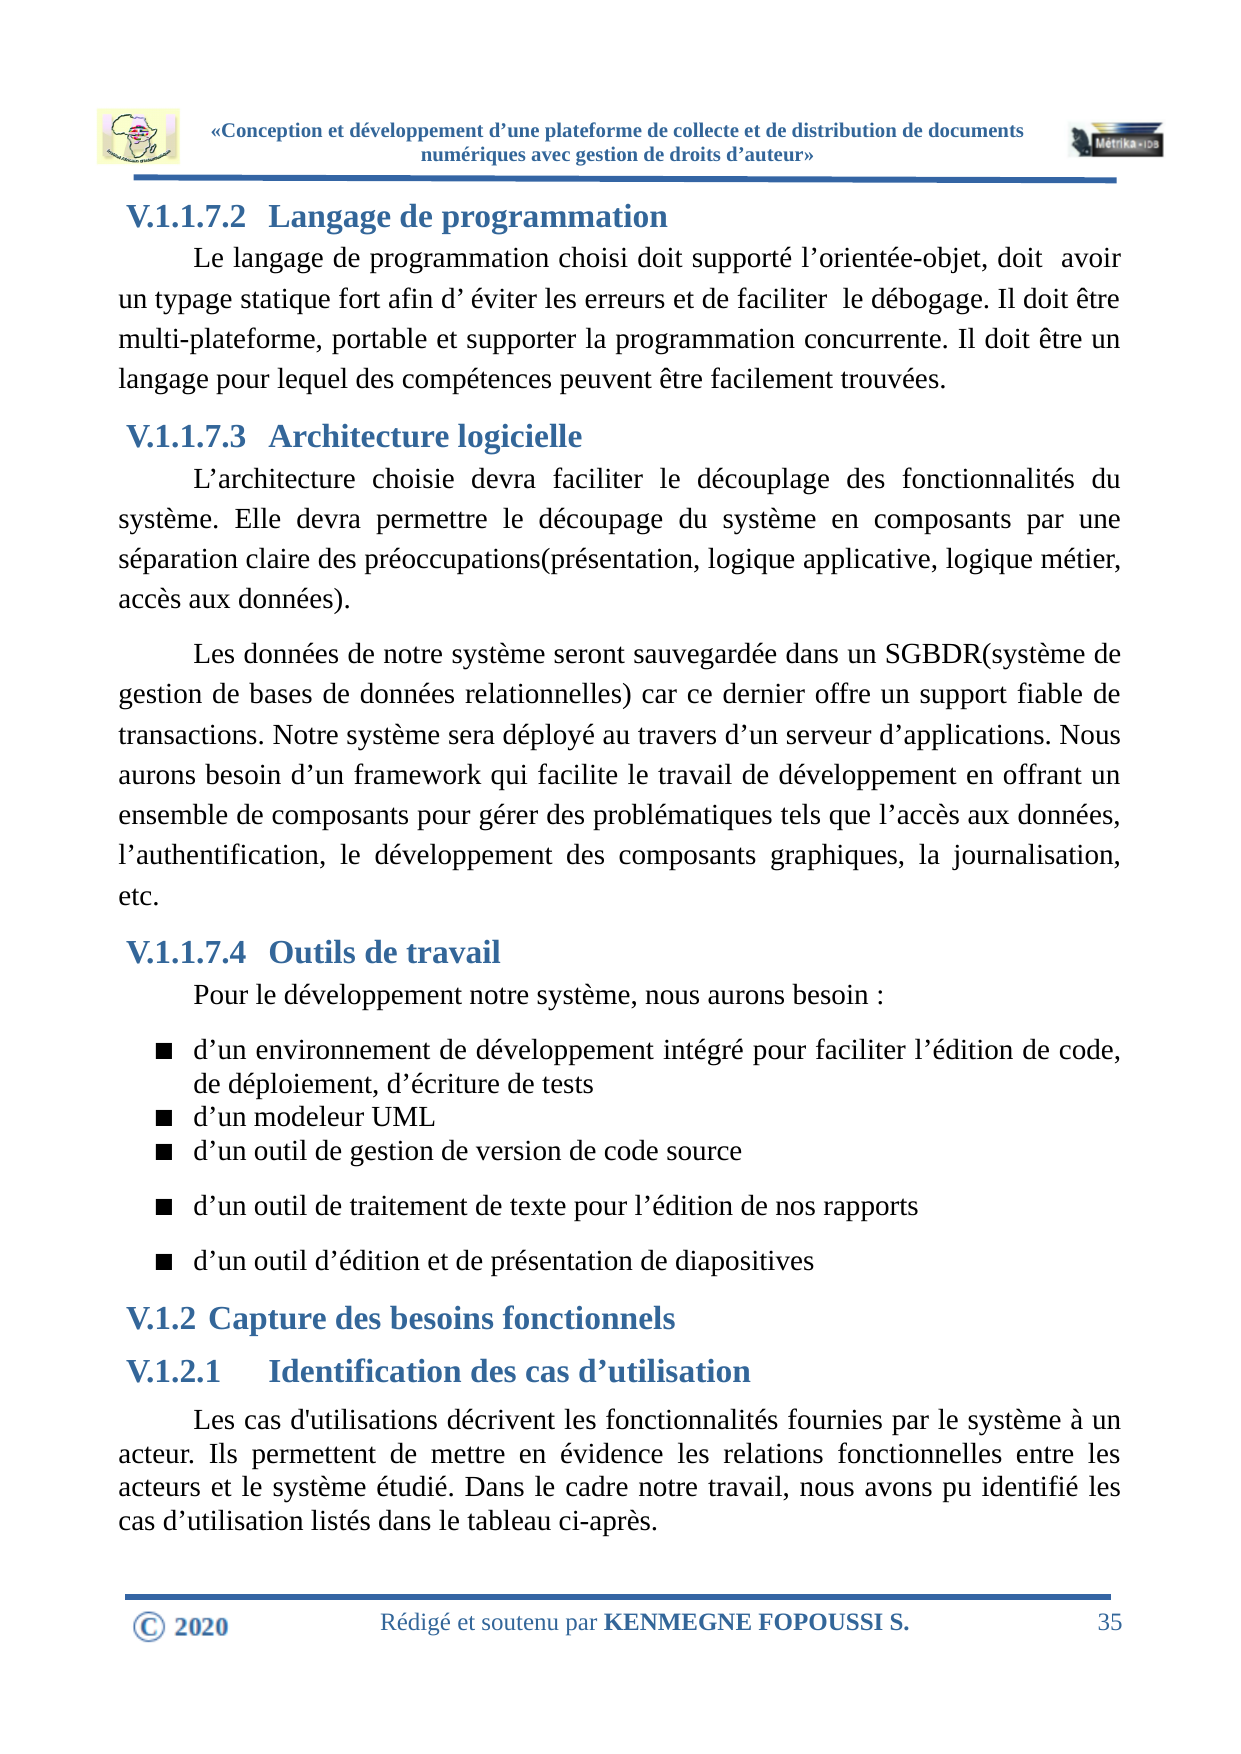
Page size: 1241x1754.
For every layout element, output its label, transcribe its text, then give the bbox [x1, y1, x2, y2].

text L’architecture choisie devra faciliter le découplage des fonctionnalités du système. Elle devra permettre le découpage du système en composants par une séparation claire des préoccupations(présentation, logique applicative, logique métier, accès aux données). [118, 461, 1122, 615]
text Pour le développement notre système, nous aurons besoin : [118, 977, 1122, 1011]
subtitle Identification des cas d’utilisation [118, 1351, 1122, 1390]
subtitle Langage de programmation [118, 196, 1122, 234]
picture [126, 1604, 231, 1647]
subtitle Capture des besoins fonctionnels [118, 1298, 1122, 1336]
text Le langage de programmation choisi doit supporté l’orientée-objet, doit avoir un typage statique fort afin d’ éviter les erreurs et de faciliter le débogage. Il doit être multi-plateforme, portable et supporter la programmation concurrente. Il doit être un langage pour lequel des compétences peuvent être facilement trouvées. [118, 241, 1122, 395]
list d’un outil de traitement de texte pour l’édition de nos rapports [156, 1188, 1122, 1221]
picture [95, 107, 182, 166]
text Les données de notre système seront sauvegardée dans un SGBDR(système de gestion de bases de données relationnelles) car ce dernier offre un support fiable de transactions. Notre système sera déployé au travers d’un serveur d’applications. Nous aurons besoin d’un framework qui facilite le travail de développement en offrant un ensemble de composants pour gérer des problématiques tels que l’accès aux données, l’authentification, le développement des composants graphiques, la journalisation, etc. [118, 636, 1122, 911]
list d’un outil d’édition et de présentation de diapositives [156, 1243, 1122, 1276]
list d’un environnement de développement intégré pour faciliter l’édition de code, de déploiement, d’écriture de tests [156, 1032, 1122, 1099]
list d’un outil de gestion de version de code source [156, 1133, 1122, 1167]
subtitle Architecture logicielle [118, 416, 1122, 455]
picture [1063, 116, 1168, 160]
subtitle Outils de travail [118, 932, 1122, 971]
text Les cas d'utilisations décrivent les fonctionnalités fournies par le système à un acteur. Ils permettent de mettre en évidence les relations fonctionnelles entre les acteurs et le système étudié. Dans le cadre notre travail, nous avons pu identifié les cas d’utilisation listés dans le tableau ci-après. [118, 1402, 1122, 1537]
list d’un modeleur UML [156, 1099, 1122, 1133]
